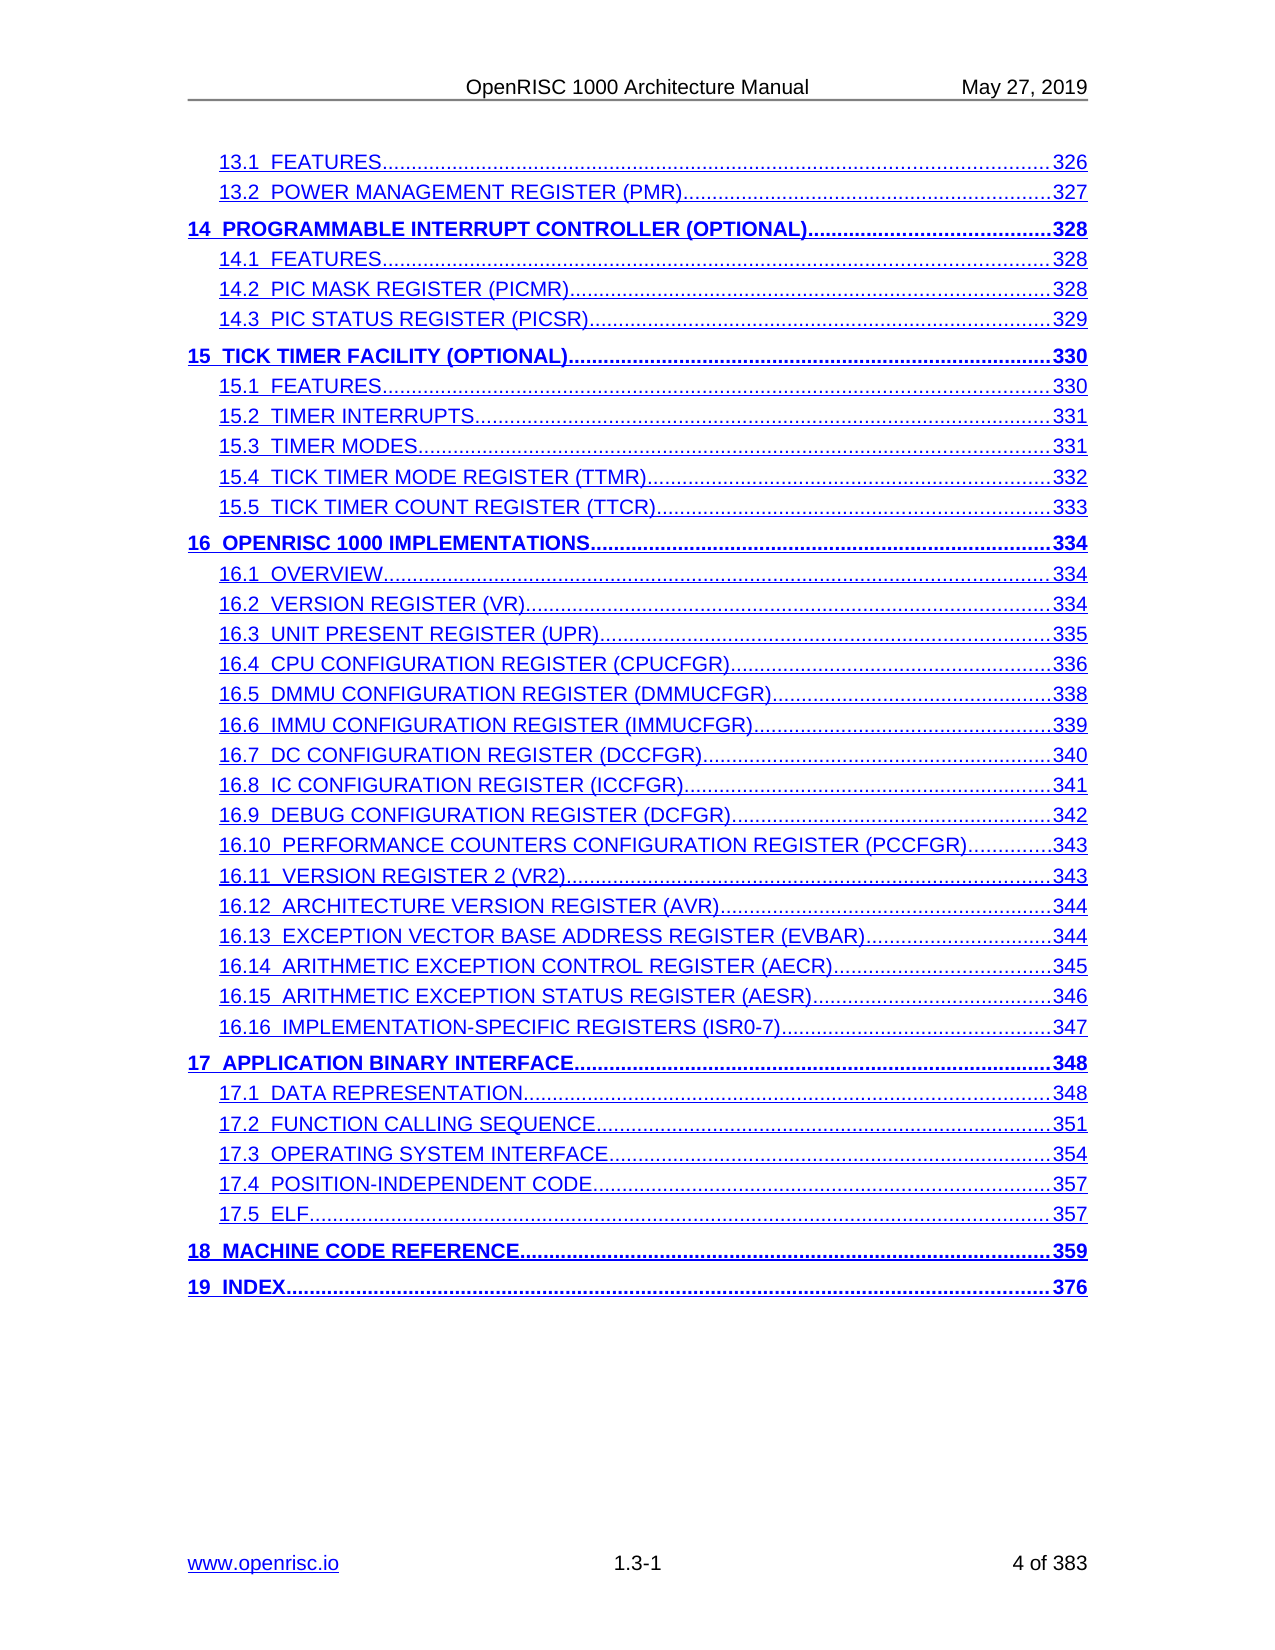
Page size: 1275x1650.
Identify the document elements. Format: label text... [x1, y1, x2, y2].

text 17.1 Data Representation 348 [219, 1081, 1087, 1102]
text 16.6 IMMU Configuration Register (IMMUCFGR) 339 [219, 712, 1087, 733]
text 16.8 IC Configuration Register (ICCFGR) 341 [219, 773, 1087, 794]
text 14.1 Features 328 [219, 247, 1087, 268]
text 16.14 Arithmetic Exception Control Register (AECR) 345 [219, 954, 1087, 975]
text 17.5 ELF 357 [219, 1202, 1087, 1223]
text 14.3 PIC Status Register (PICSR) 329 [219, 307, 1087, 328]
text 16.11 Version Register 2 (VR2) 343 [219, 863, 1087, 884]
text 16.7 DC Configuration Register (DCCFGR) 340 [219, 743, 1087, 764]
text 15.3 Timer modes 331 [219, 434, 1087, 455]
text 16.1 Overview 334 [219, 561, 1087, 582]
text 16.2 Version Register (VR) 334 [219, 592, 1087, 613]
text 15.1 Features 330 [219, 374, 1087, 395]
text 16.16 Implementation-Specific Registers (ISR0-7) 347 [219, 1014, 1087, 1036]
text 17 Application Binary Interface 348 [187, 1051, 1087, 1072]
text 16.5 DMMU Configuration Register (DMMUCFGR) 338 [219, 682, 1087, 703]
text 16.10 Performance Counters Configuration Register (PCCFGR) 343 [219, 833, 1087, 854]
text 13.1 Features 326 [219, 150, 1087, 171]
text 16 OpenRISC 1000 Implementations 334 [187, 531, 1087, 552]
text 17.3 Operating System Interface 354 [219, 1142, 1087, 1163]
text 15.2 Timer interrupts 331 [219, 404, 1087, 425]
text 15.5 Tick Timer Count Register (TTCR) 333 [219, 495, 1087, 516]
text 14.2 PIC Mask Register (PICMR) 328 [219, 277, 1087, 298]
text 14 Programmable Interrupt Controller (Optional) 328 [187, 217, 1087, 238]
text 13.2 Power Management Register (PMR) 327 [219, 180, 1087, 201]
text 18 Machine code reference 359 [187, 1238, 1087, 1259]
text 16.13 Exception Vector Base Address Register (EVBAR) 344 [219, 924, 1087, 945]
text 16.4 CPU Configuration Register (CPUCFGR) 336 [219, 652, 1087, 673]
text 19 Index 376 [187, 1275, 1087, 1296]
text 15.4 Tick Timer Mode Register (TTMR) 332 [219, 464, 1087, 486]
text 15 Tick Timer Facility (Optional) 330 [187, 344, 1087, 365]
text 16.3 Unit Present Register (UPR) 335 [219, 622, 1087, 643]
text 16.12 Architecture Version Register (AVR) 344 [219, 894, 1087, 915]
text 16.9 Debug Configuration Register (DCFGR) 342 [219, 803, 1087, 824]
text 17.4 Position-Independent Code 357 [219, 1172, 1087, 1193]
text 17.2 Function Calling Sequence 351 [219, 1111, 1087, 1132]
text 16.15 Arithmetic Exception Status Register (AESR) 346 [219, 984, 1087, 1005]
